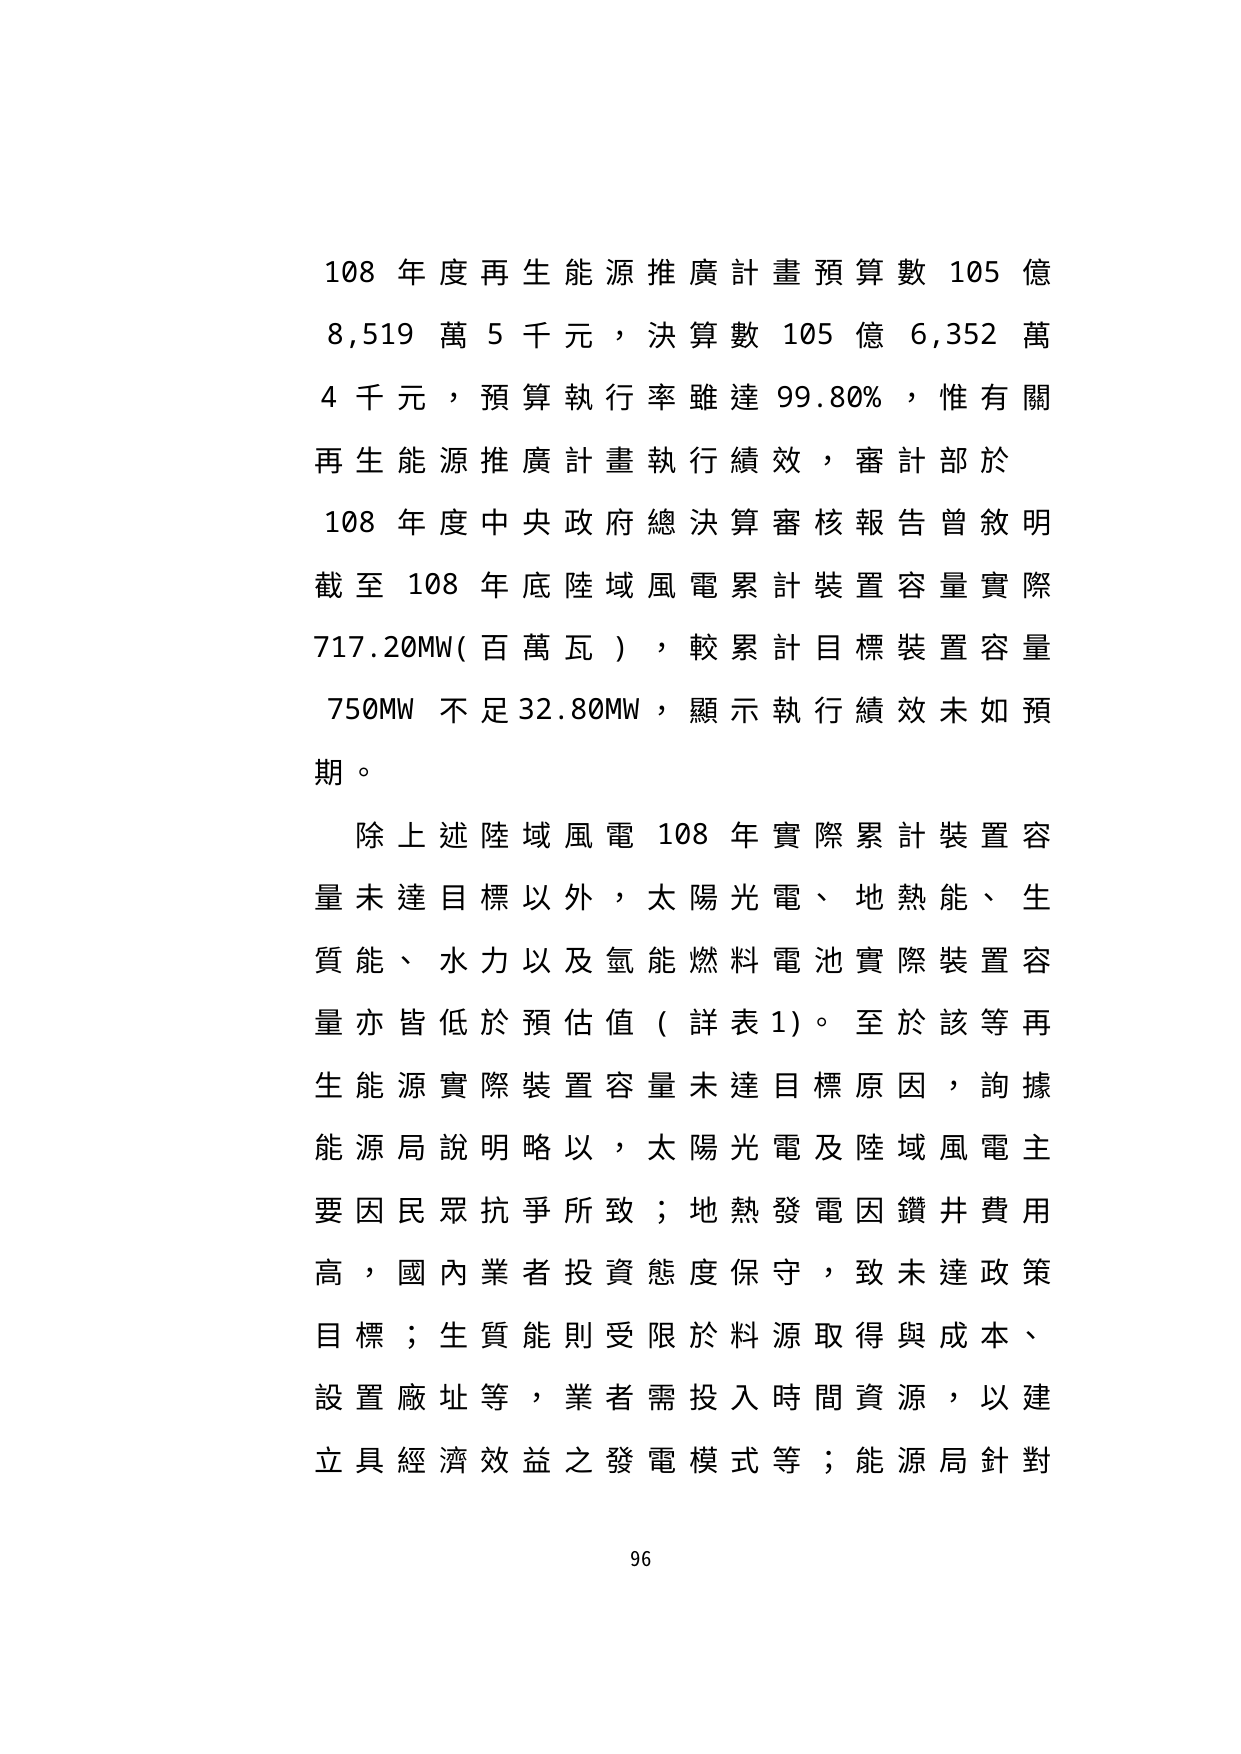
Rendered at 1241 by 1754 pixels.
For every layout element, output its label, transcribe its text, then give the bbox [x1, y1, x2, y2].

text 108年度再生能源推廣計畫預算數105億8,519萬5千元，決算數105億6,352萬4千元，預算執行率雖達99.80%，惟有關再生能源推廣計畫執行績效，審計部於108年度中央政府總決算審核報告曾敘明截至108年底陸域風電累計裝置容量實際717.20MW(百萬瓦)，較累計目標裝置容量750MW不足32.80MW，顯示執行績效未如預期。 [271, 229, 1058, 792]
text 除上述陸域風電108年實際累計裝置容量未達目標以外，太陽光電、地熱能、生質能、水力以及氫能燃料電池實際裝置容量亦皆低於預估值(詳表1)。至於該等再生能源實際裝置容量未達目標原因，詢據能源局說明略以，太陽光電及陸域風電主要因民眾抗爭所致；地熱發電因鑽井費用高，國內業者投資態度保守，致未達政策目標；生質能則受限於料源取得與成本、設置廠址等，業者需投入時間資源，以建立具經濟效益之發電模式等；能源局針對 [271, 792, 1058, 1479]
